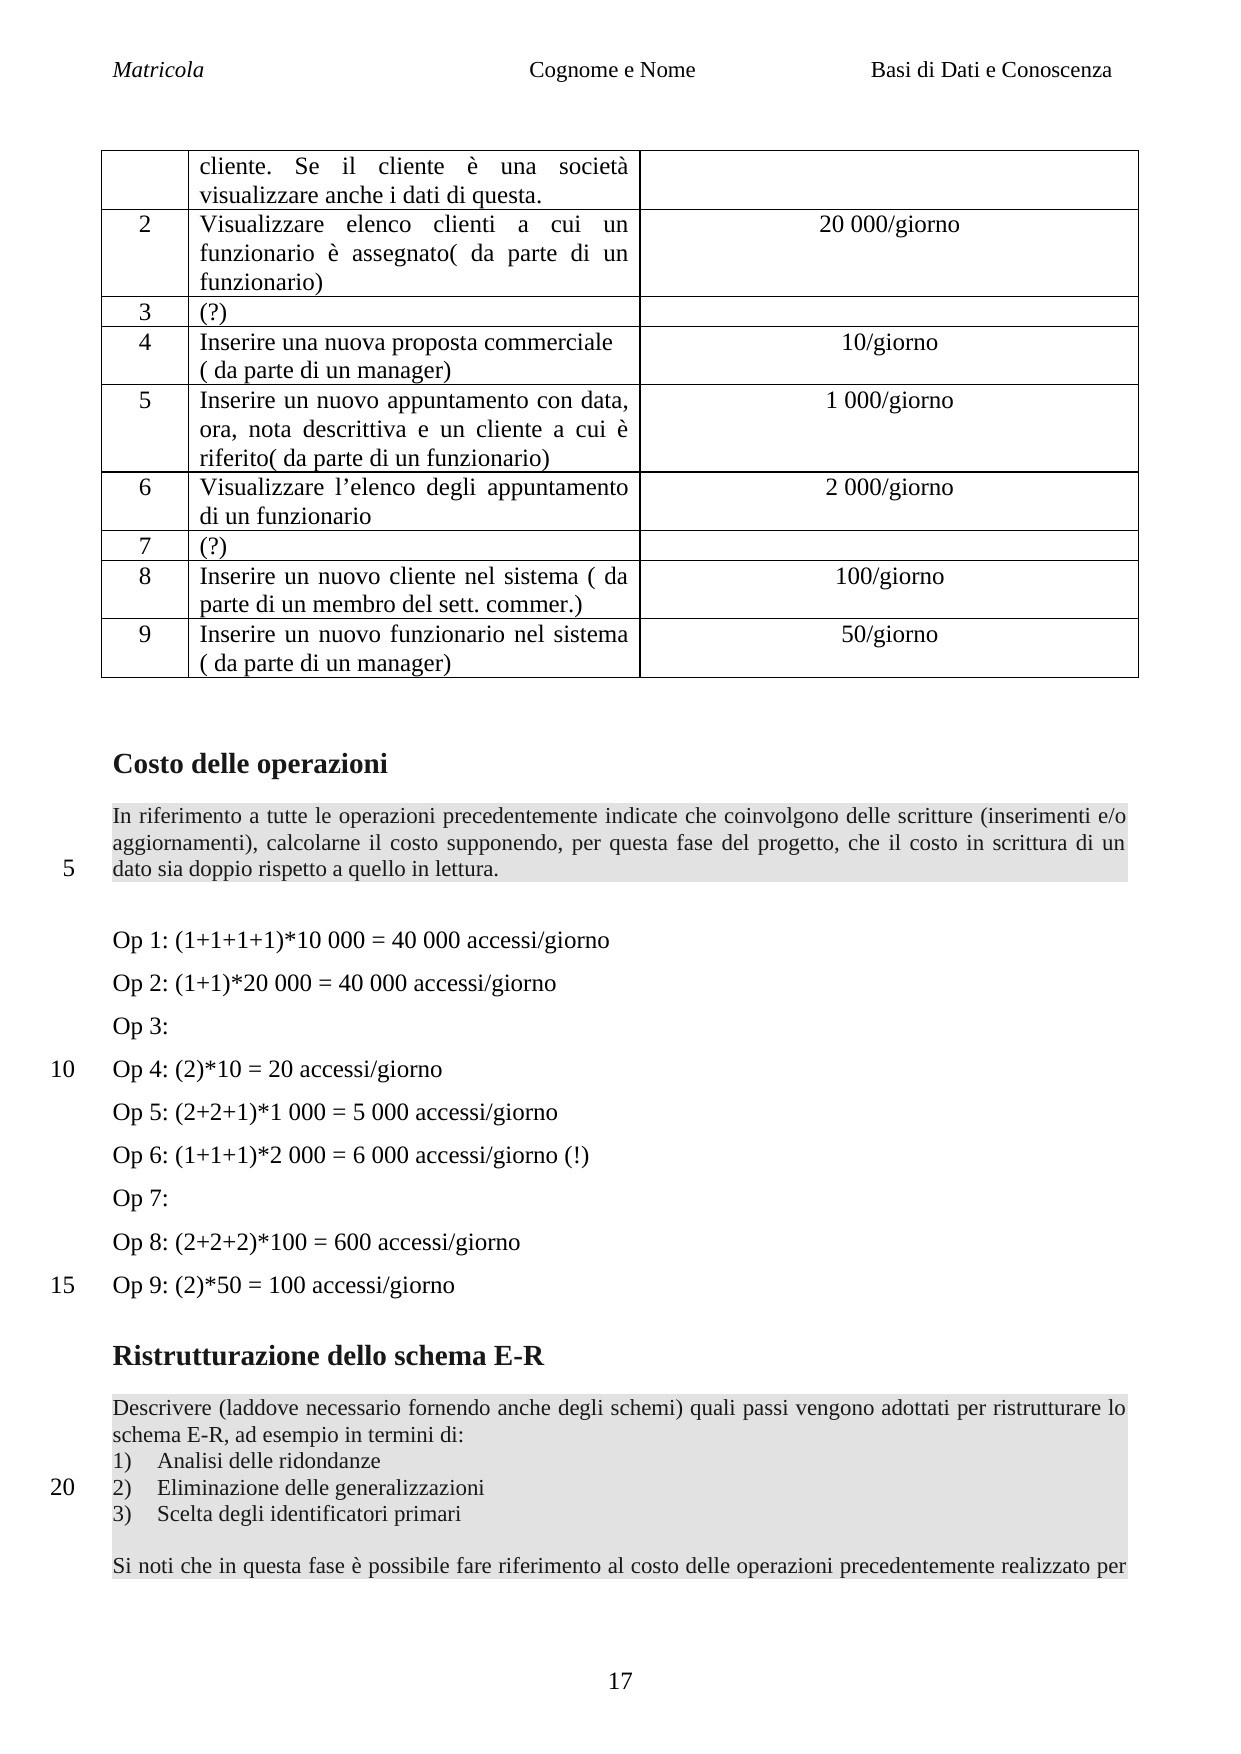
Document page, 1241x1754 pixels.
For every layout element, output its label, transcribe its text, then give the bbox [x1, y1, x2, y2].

list Scelta degli identificatori primari [112, 1500, 1128, 1526]
text Op 7: [112, 1183, 1128, 1212]
table_cell 20 000/giorno [641, 210, 1138, 296]
table_cell 4 [102, 327, 188, 384]
table_cell 100/giorno [641, 561, 1138, 618]
table_cell 2 [102, 210, 188, 296]
table_cell 6 [102, 473, 188, 530]
text Op 4: (2)*10 = 20 accessi/giorno [112, 1054, 1128, 1083]
table_cell cliente. Se il cliente è una società visualizzare anche i dati di questa. [189, 151, 639, 208]
table_cell 1 000/giorno [641, 385, 1138, 471]
text Op 6: (1+1+1)*2 000 = 6 000 accessi/giorno (!) [112, 1140, 1128, 1169]
table_cell 50/giorno [641, 619, 1138, 677]
subtitle Costo delle operazioni [112, 746, 1128, 779]
table_cell 8 [102, 561, 188, 618]
text Op 9: (2)*50 = 100 accessi/giorno [112, 1270, 1128, 1298]
table_cell Inserire un nuovo cliente nel sistema ( da parte di un membro del sett. commer.) [189, 561, 639, 618]
text Op 3: [112, 1011, 1128, 1040]
text Op 5: (2+2+1)*1 000 = 5 000 accessi/giorno [112, 1097, 1128, 1126]
table_cell 10/giorno [641, 327, 1138, 384]
table_cell [102, 151, 188, 208]
table_cell 5 [102, 385, 188, 471]
subtitle Ristrutturazione dello schema E-R [112, 1338, 1128, 1371]
table_cell 2 000/giorno [641, 473, 1138, 530]
table_cell Visualizzare l’elenco degli appuntamento di un funzionario [189, 473, 639, 530]
list Eliminazione delle generalizzazioni [112, 1473, 1128, 1500]
table_cell Inserire un nuovo funzionario nel sistema ( da parte di un manager) [189, 619, 639, 677]
text Op 1: (1+1+1+1)*10 000 = 40 000 accessi/giorno [112, 925, 1128, 953]
table_cell 7 [102, 531, 188, 560]
text Descrivere (laddove necessario fornendo anche degli schemi) quali passi vengono adottati per ristrutturare lo schema E-R, ad esempio in termini di: [112, 1394, 1128, 1447]
text Si noti che in questa fase è possibile fare riferimento al costo delle operazioni precedentemente realizzato per [112, 1553, 1128, 1579]
table_cell (?) [189, 297, 639, 326]
text In riferimento a tutte le operazioni precedentemente indicate che coinvolgono delle scritture (inserimenti e/o aggiornamenti), calcolarne il costo supponendo, per questa fase del progetto, che il costo in scrittura di un dato sia doppio rispetto a quello in lettura. [112, 803, 1128, 882]
list Analisi delle ridondanze [112, 1447, 1128, 1473]
table_cell [641, 531, 1138, 560]
table_cell 3 [102, 297, 188, 326]
table_cell 9 [102, 619, 188, 677]
text Op 8: (2+2+2)*100 = 600 accessi/giorno [112, 1227, 1128, 1255]
table_cell Visualizzare elenco clienti a cui un funzionario è assegnato( da parte di un funzionario) [189, 210, 639, 296]
table_cell Inserire una nuova proposta commerciale ( da parte di un manager) [189, 327, 639, 384]
table_cell Inserire un nuovo appuntamento con data, ora, nota descrittiva e un cliente a cui è riferito( da parte di un funzionario) [189, 385, 639, 471]
table_cell [641, 151, 1138, 208]
table_cell [641, 297, 1138, 326]
table_cell (?) [189, 531, 639, 560]
text Op 2: (1+1)*20 000 = 40 000 accessi/giorno [112, 968, 1128, 997]
